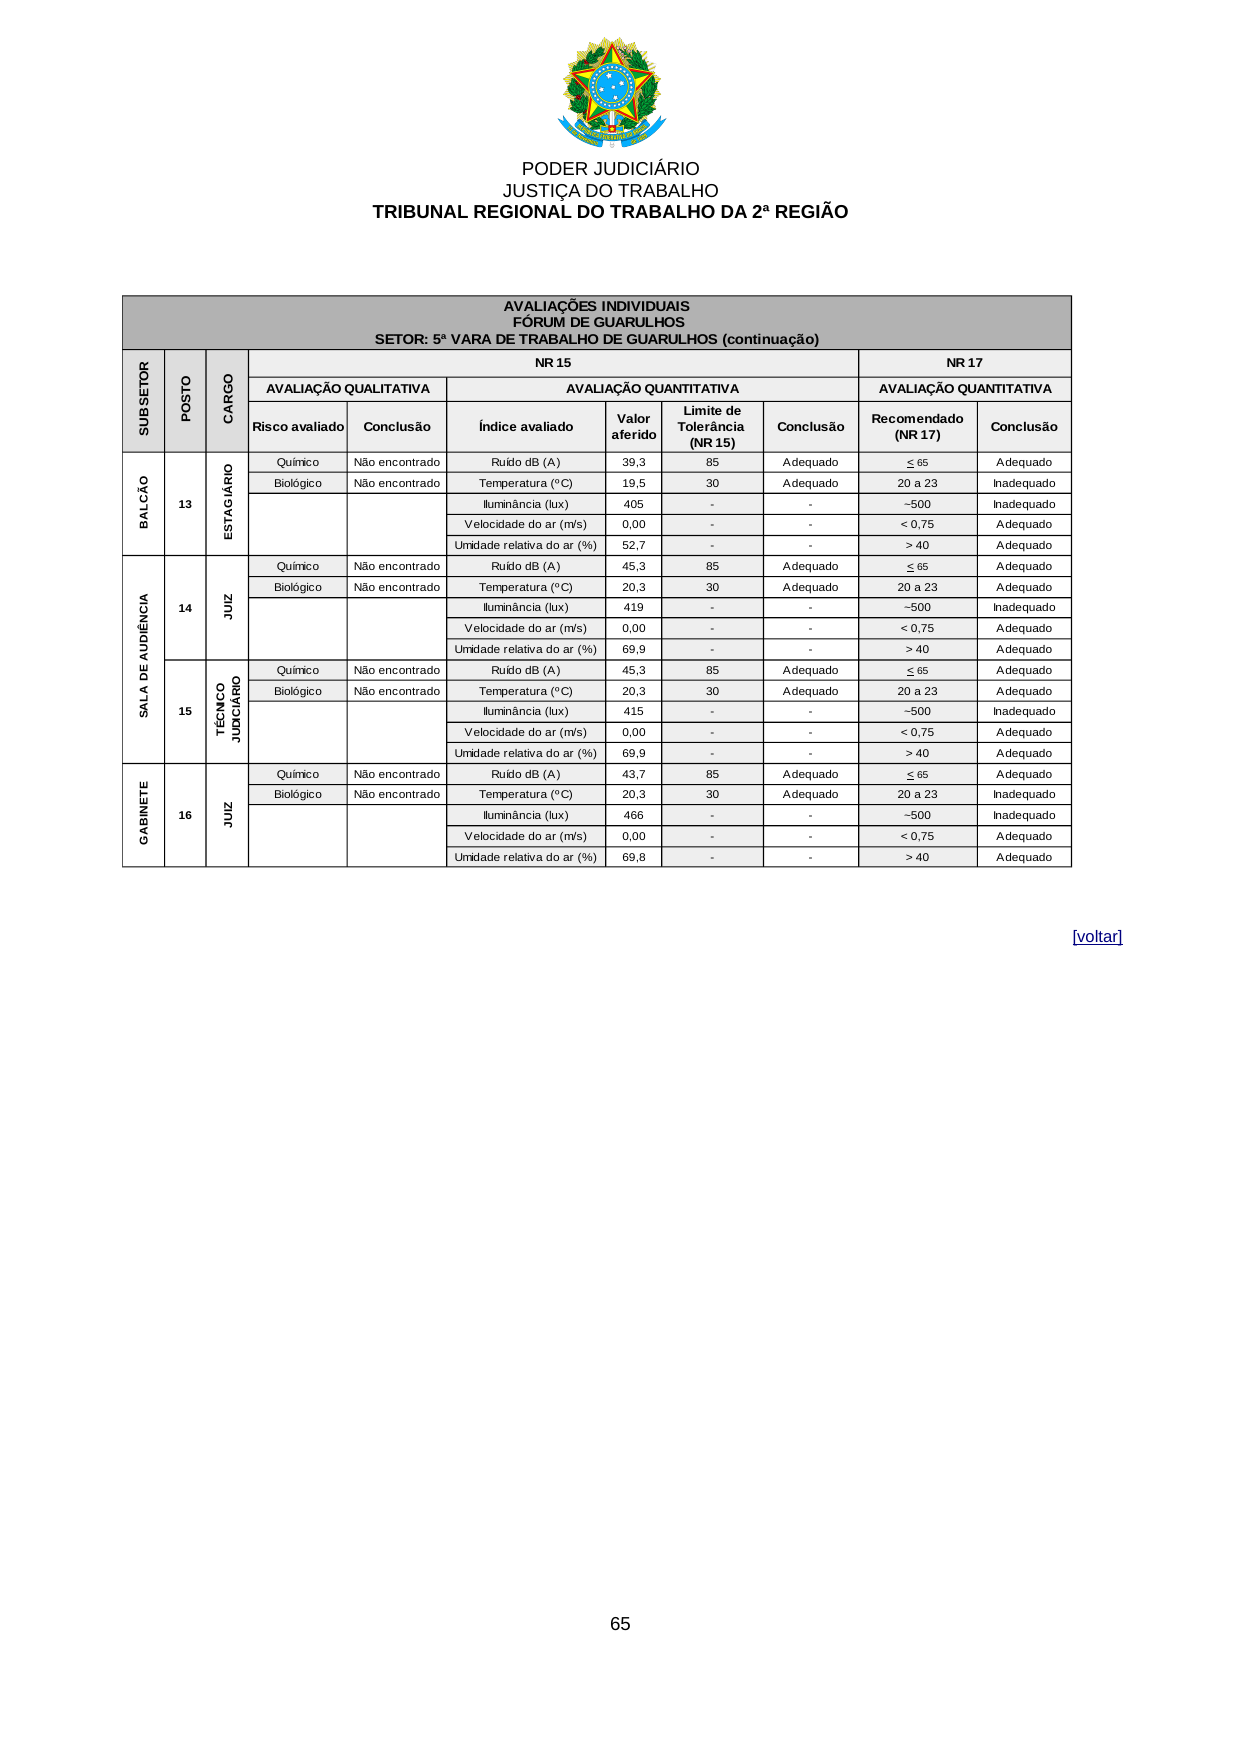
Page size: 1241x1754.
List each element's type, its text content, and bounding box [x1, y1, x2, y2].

text [voltar] [118, 927, 1122, 946]
